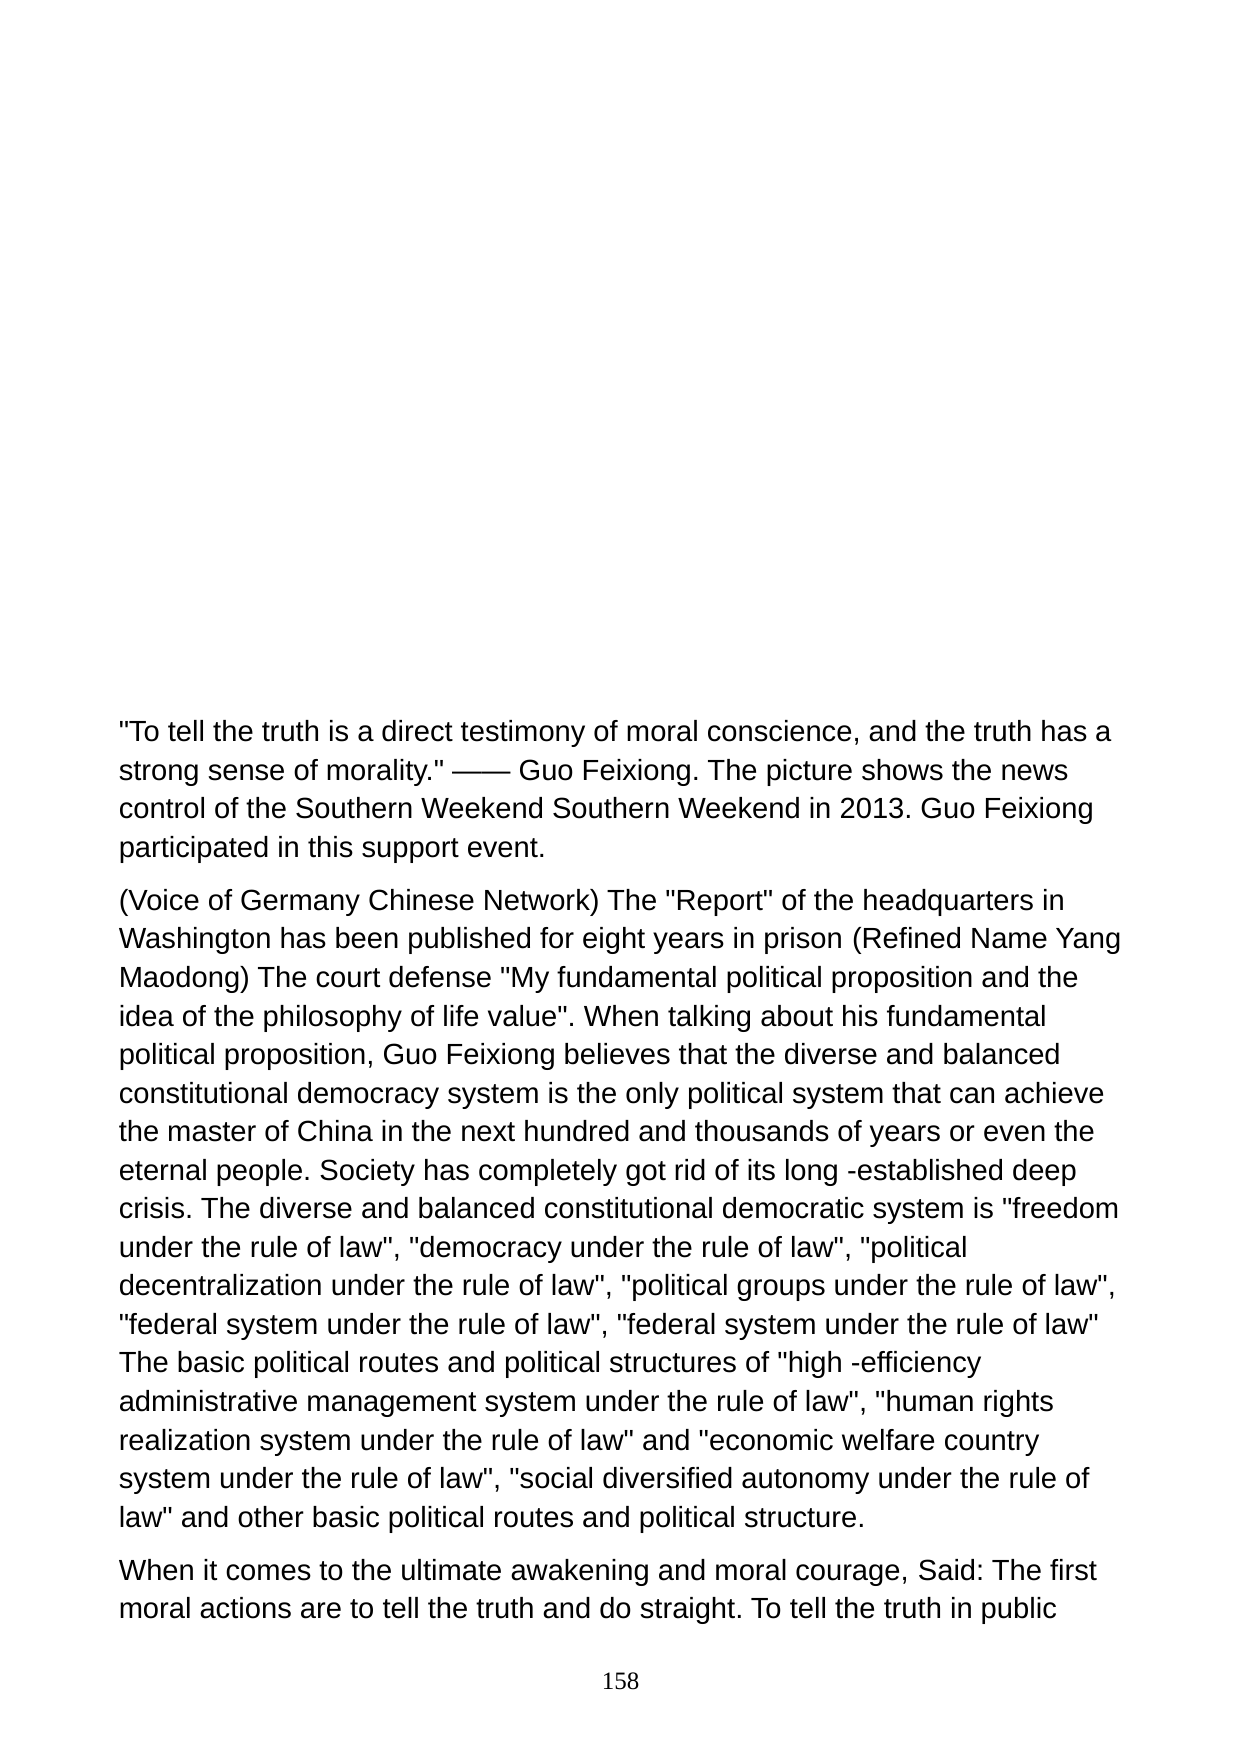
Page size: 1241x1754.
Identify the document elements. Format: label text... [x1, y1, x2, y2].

text (Voice of Germany Chinese Network) The "Report" of the headquarters in Washington has been published for eight years in prison (Refined Name Yang Maodong) The court defense "My fundamental political proposition and the idea of the philosophy of life value". When talking about his fundamental political proposition, Guo Feixiong believes that the diverse and balanced constitutional democracy system is the only political system that can achieve the master of China in the next hundred and thousands of years or even the eternal people. Society has completely got rid of its long -established deep crisis. The diverse and balanced constitutional democratic system is "freedom under the rule of law", "democracy under the rule of law", "political decentralization under the rule of law", "political groups under the rule of law", "federal system under the rule of law", "federal system under the rule of law" The basic political routes and political structures of "high -efficiency administrative management system under the rule of law", "human rights realization system under the rule of law" and "economic welfare country system under the rule of law", "social diversified autonomy under the rule of law" and other basic political routes and political structure. [118, 883, 1122, 1533]
text "To tell the truth is a direct testimony of moral conscience, and the truth has a strong sense of morality." —— Guo Feixiong. The picture shows the news control of the Southern Weekend Southern Weekend in 2013. Guo Feixiong participated in this support event. [118, 118, 1122, 863]
text When it comes to the ultimate awakening and moral courage, Said: The first moral actions are to tell the truth and do straight. To tell the truth in public [118, 1553, 1122, 1625]
